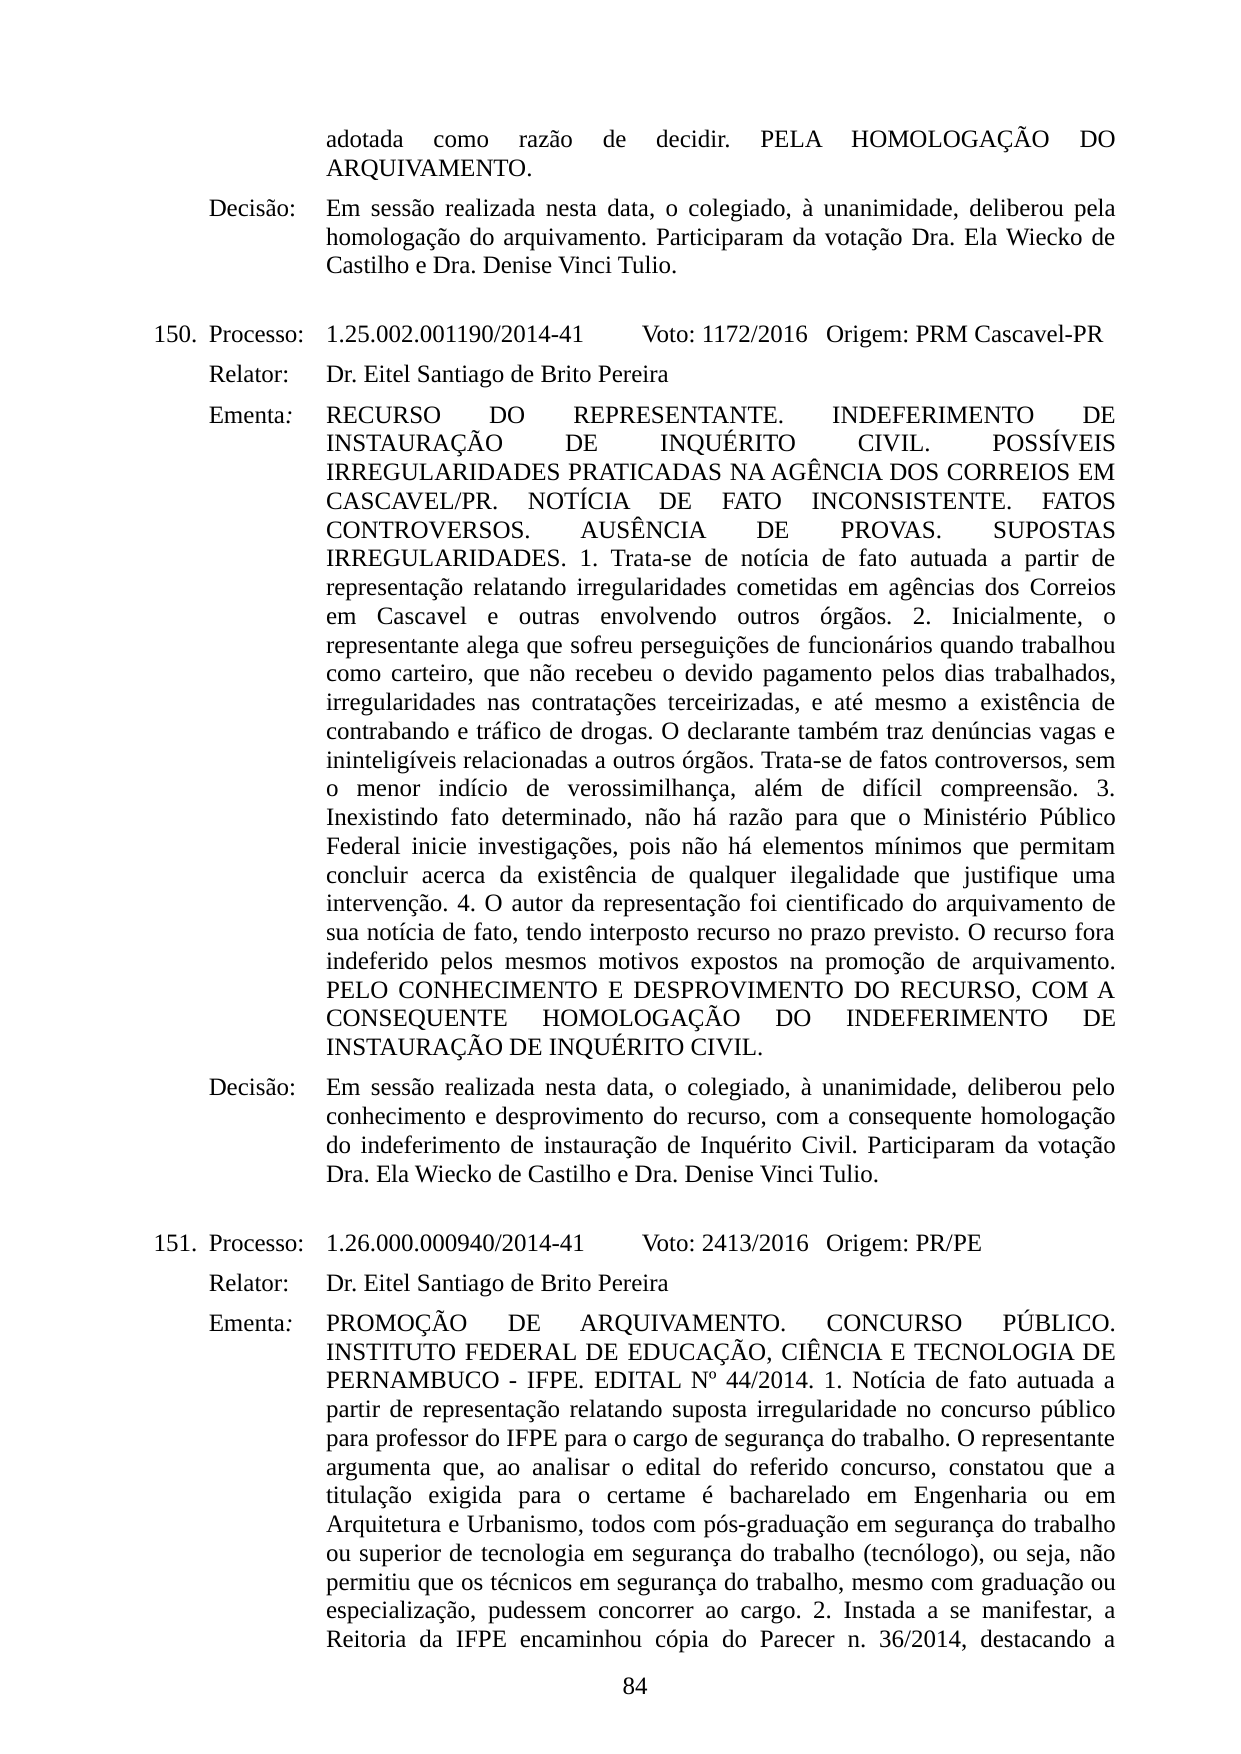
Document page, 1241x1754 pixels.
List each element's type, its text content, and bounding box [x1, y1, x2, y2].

table_header Voto: 1172/2016 [636, 314, 820, 354]
table_cell Ementa: [203, 394, 320, 1067]
table_cell PROMOÇÃO DE ARQUIVAMENTO. CONCURSO PÚBLICO. INSTITUTO FEDERAL DE EDUCAÇÃO, CIÊNCIA E TECNOLOGIA DE PERNAMBUCO - IFPE. EDITAL Nº 44/2014. 1. Notícia de fato autuada a partir de representação relatando suposta irregularidade no concurso público para professor do IFPE para o cargo de segurança do trabalho. O representante argumenta que, ao analisar o edital do referido concurso, constatou que a titulação exigida para o certame é bacharelado em Engenharia ou em Arquitetura e Urbanismo, todos com pós-graduação em segurança do trabalho ou superior de tecnologia em segurança do trabalho (tecnólogo), ou seja, não permitiu que os técnicos em segurança do trabalho, mesmo com graduação ou especialização, pudessem concorrer ao cargo. 2. Instada a se manifestar, a Reitoria da IFPE encaminhou cópia do Parecer n. 36/2014, destacando a [320, 1302, 1122, 1659]
table_cell Em sessão realizada nesta data, o colegiado, à unanimidade, deliberou pelo conhecimento e desprovimento do recurso, com a consequente homologação do indeferimento de instauração de Inquérito Civil. Participaram da votação Dra. Ela Wiecko de Castilho e Dra. Denise Vinci Tulio. [320, 1067, 1122, 1193]
table_cell Dr. Eitel Santiago de Brito Pereira [320, 354, 1122, 394]
table_cell [148, 187, 203, 285]
table_cell [203, 118, 320, 187]
table_header Voto: 2413/2016 [636, 1222, 820, 1262]
table_cell Em sessão realizada nesta data, o colegiado, à unanimidade, deliberou pela homologação do arquivamento. Participaram da votação Dra. Ela Wiecko de Castilho e Dra. Denise Vinci Tulio. [320, 187, 1122, 285]
table_cell Decisão: [203, 187, 320, 285]
table_cell [148, 394, 203, 1067]
table_header 1.25.002.001190/2014-41 [320, 314, 636, 354]
table_cell adotada como razão de decidir. PELA HOMOLOGAÇÃO DO ARQUIVAMENTO. [320, 118, 1122, 187]
table_cell [148, 354, 203, 394]
table_cell Decisão: [203, 1067, 320, 1193]
table_header Processo: [203, 1222, 320, 1262]
table_header 150. [148, 314, 203, 354]
table_header 1.26.000.000940/2014-41 [320, 1222, 636, 1262]
table_cell [148, 1067, 203, 1193]
table_header Origem: PRM Cascavel-PR [820, 314, 1122, 354]
table_cell Relator: [203, 1262, 320, 1302]
table_cell RECURSO DO REPRESENTANTE. INDEFERIMENTO DE INSTAURAÇÃO DE INQUÉRITO CIVIL. POSSÍVEIS IRREGULARIDADES PRATICADAS NA AGÊNCIA DOS CORREIOS EM CASCAVEL/PR. NOTÍCIA DE FATO INCONSISTENTE. FATOS CONTROVERSOS. AUSÊNCIA DE PROVAS. SUPOSTAS IRREGULARIDADES. 1. Trata-se de notícia de fato autuada a partir de representação relatando irregularidades cometidas em agências dos Correios em Cascavel e outras envolvendo outros órgãos. 2. Inicialmente, o representante alega que sofreu perseguições de funcionários quando trabalhou como carteiro, que não recebeu o devido pagamento pelos dias trabalhados, irregularidades nas contratações terceirizadas, e até mesmo a existência de contrabando e tráfico de drogas. O declarante também traz denúncias vagas e ininteligíveis relacionadas a outros órgãos. Trata-se de fatos controversos, sem o menor indício de verossimilhança, além de difícil compreensão. 3. Inexistindo fato determinado, não há razão para que o Ministério Público Federal inicie investigações, pois não há elementos mínimos que permitam concluir acerca da existência de qualquer ilegalidade que justifique uma intervenção. 4. O autor da representação foi cientificado do arquivamento de sua notícia de fato, tendo interposto recurso no prazo previsto. O recurso fora indeferido pelos mesmos motivos expostos na promoção de arquivamento. PELO CONHECIMENTO E DESPROVIMENTO DO RECURSO, COM A CONSEQUENTE HOMOLOGAÇÃO DO INDEFERIMENTO DE INSTAURAÇÃO DE INQUÉRITO CIVIL. [320, 394, 1122, 1067]
table_header Processo: [203, 314, 320, 354]
table_header 151. [148, 1222, 203, 1262]
table_cell Dr. Eitel Santiago de Brito Pereira [320, 1262, 1122, 1302]
table_cell [148, 1262, 203, 1302]
table_cell [148, 118, 203, 187]
table_header Origem: PR/PE [820, 1222, 1122, 1262]
table_cell Relator: [203, 354, 320, 394]
table_cell Ementa: [203, 1302, 320, 1659]
table_cell [148, 1302, 203, 1659]
